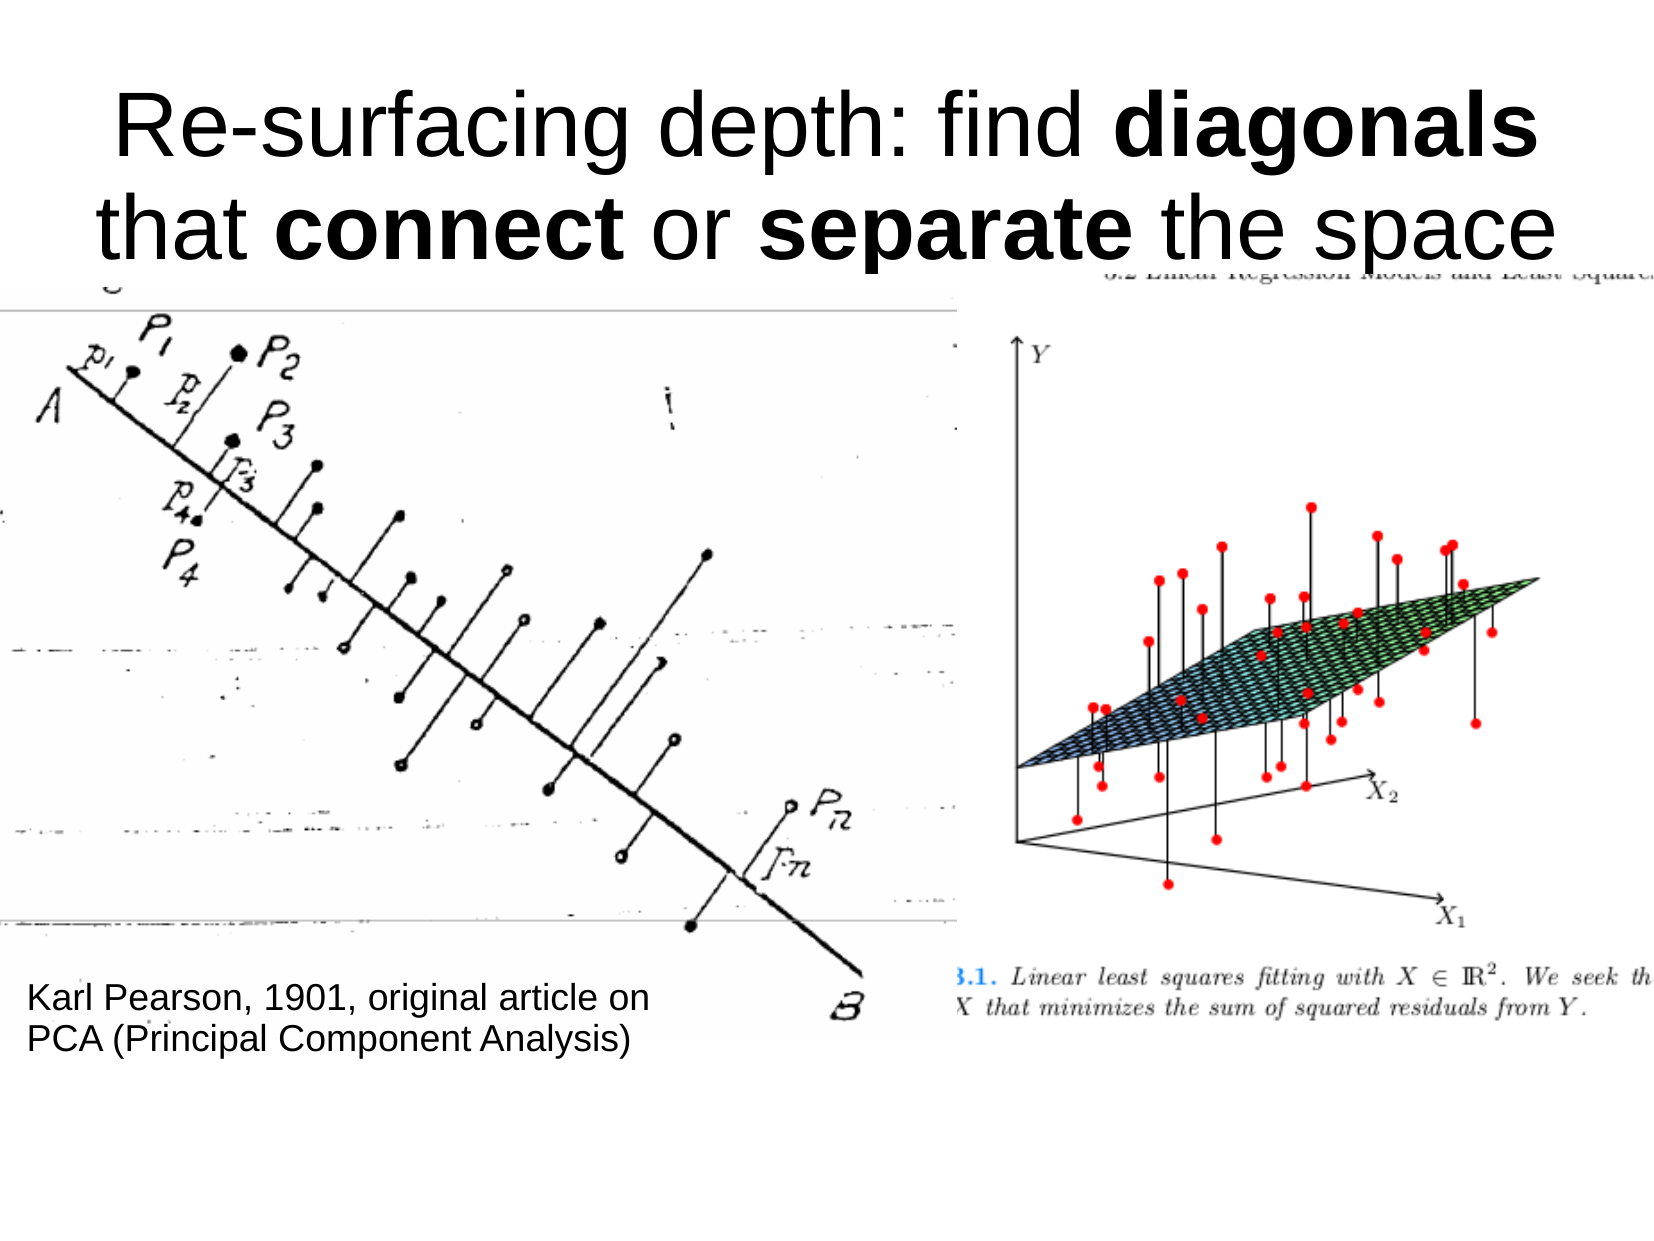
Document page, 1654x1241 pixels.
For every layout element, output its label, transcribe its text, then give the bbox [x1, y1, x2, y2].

title Re-surfacing depth: find diagonals that connect or separate the space [82, 72, 1571, 281]
picture [0, 274, 1654, 1040]
text_box Karl Pearson, 1901, original article on PCA (Principal Component Analysis) [11, 968, 721, 1068]
